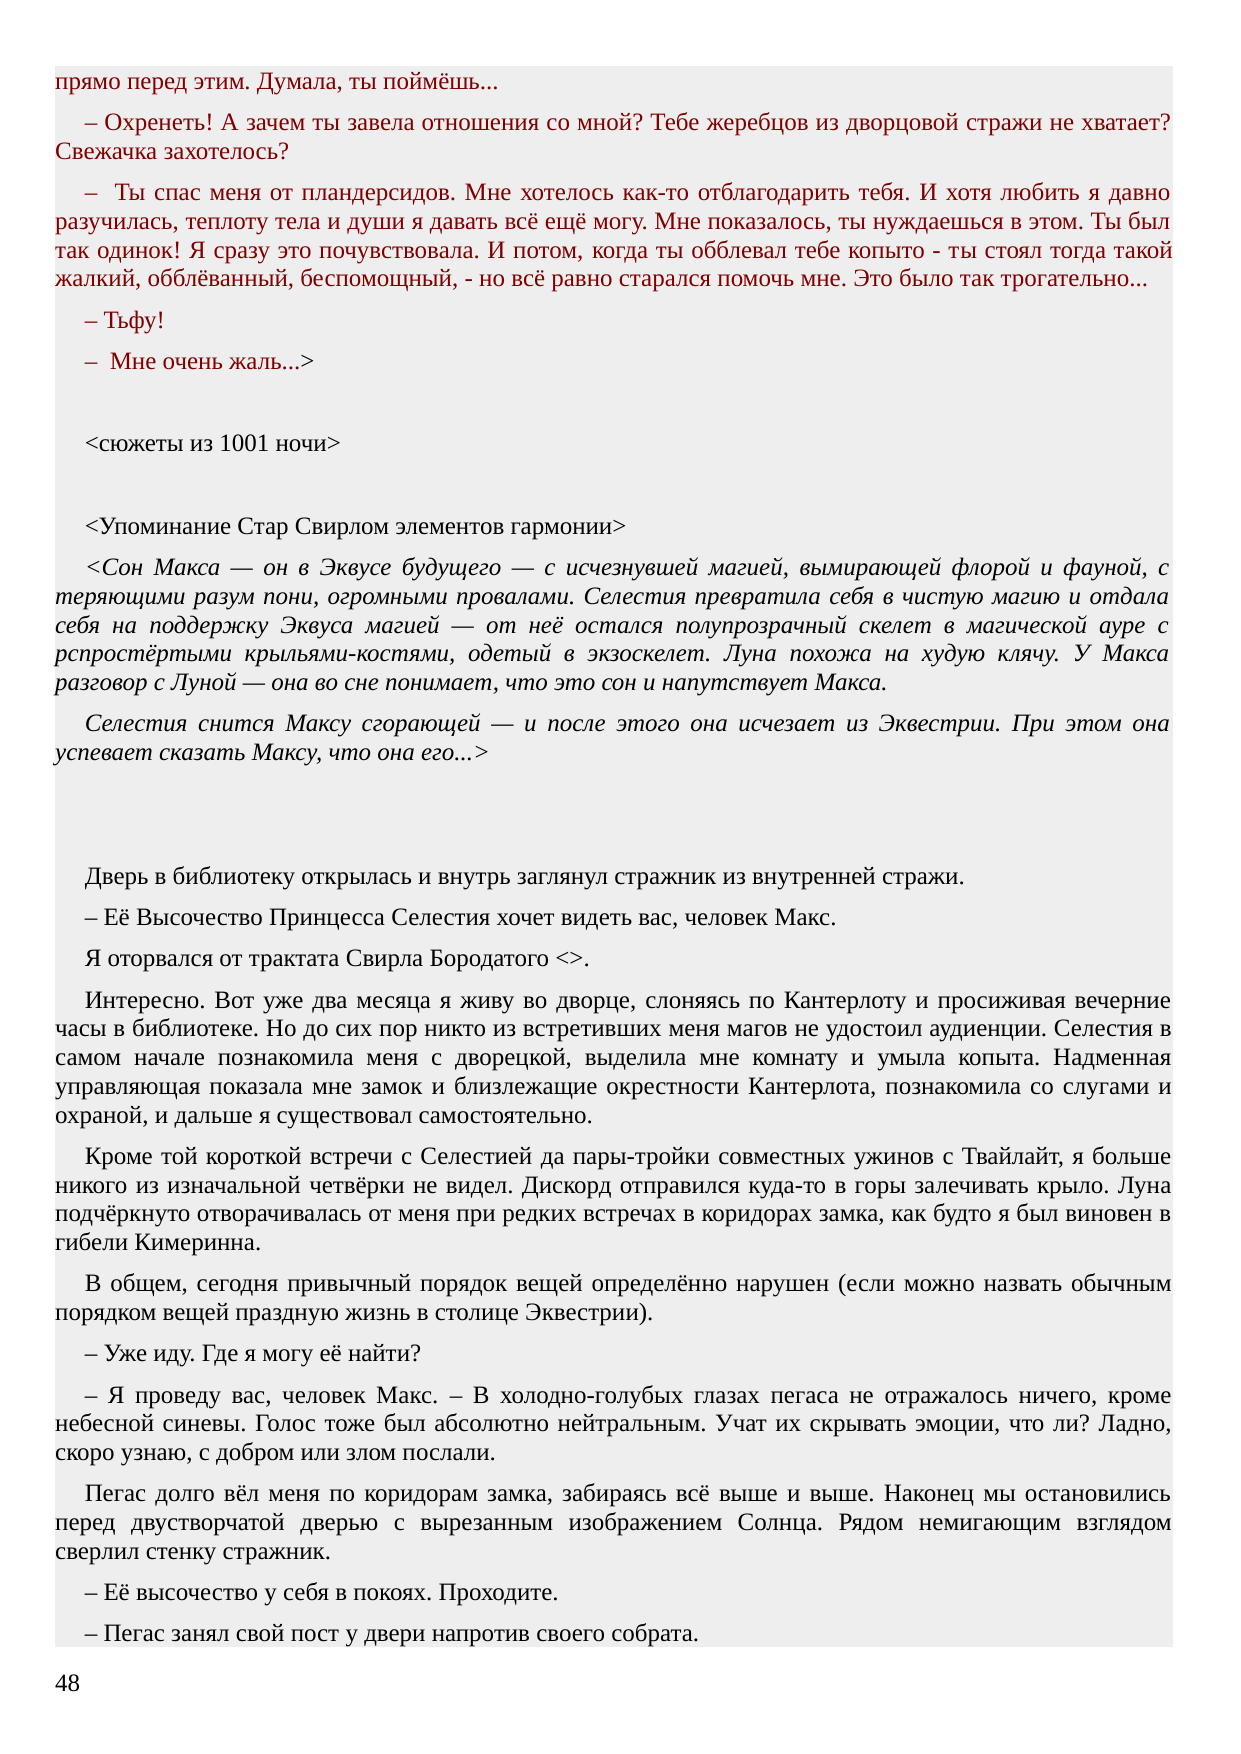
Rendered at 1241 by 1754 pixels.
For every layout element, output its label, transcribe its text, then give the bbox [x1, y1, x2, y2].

text В общем, сегодня привычный порядок вещей определённо нарушен (если можно назвать обычным порядком вещей праздную жизнь в столице Эквестрии). [55, 1268, 1173, 1326]
text прямо перед этим. Думала, ты поймёшь... [55, 66, 1173, 95]
text – Ты спас меня от пландерсидов. Мне хотелось как-то отблагодарить тебя. И хотя любить я давно разучилась, теплоту тела и души я давать всё ещё могу. Мне показалось, ты нуждаешься в этом. Ты был так одинок! Я сразу это почувствовала. И потом, когда ты обблевал тебе копыто - ты стоял тогда такой жалкий, обблёванный, беспомощный, - но всё равно старался помочь мне. Это было так трогательно... [55, 177, 1173, 292]
text Пегас долго вёл меня по коридорам замка, забираясь всё выше и выше. Наконец мы остановились перед двустворчатой дверью с вырезанным изображением Солнца. Рядом немигающим взглядом сверлил стенку стражник. [55, 1478, 1173, 1565]
text Я оторвался от трактата Свирла Бородатого <>. [55, 943, 1173, 972]
text Кроме той короткой встречи с Селестией да пары-тройки совместных ужинов с Твайлайт, я больше никого из изначальной четвёрки не видел. Дискорд отправился куда-то в горы залечивать крыло. Луна подчёркнуто отворачивалась от меня при редких встречах в коридорах замка, как будто я был виновен в гибели Кимеринна. [55, 1141, 1173, 1256]
text <сюжеты из 1001 ночи> [55, 428, 1173, 457]
text – Её высочество у себя в покоях. Проходите. [55, 1577, 1173, 1606]
text – Мне очень жаль...> [55, 346, 1173, 375]
text Интересно. Вот уже два месяца я живу во дворце, слоняясь по Кантерлоту и просиживая вечерние часы в библиотеке. Но до сих пор никто из встретивших меня магов не удостоил аудиенции. Селестия в самом начале познакомила меня с дворецкой, выделила мне комнату и умыла копыта. Надменная управляющая показала мне замок и близлежащие окрестности Кантерлота, познакомила со слугами и охраной, и дальше я существовал самостоятельно. [55, 985, 1173, 1128]
text – Я проведу вас, человек Макс. – В холодно-голубых глазах пегаса не отражалось ничего, кроме небесной синевы. Голос тоже был абсолютно нейтральным. Учат их скрывать эмоции, что ли? Ладно, скоро узнаю, с добром или злом послали. [55, 1380, 1173, 1466]
text <Сон Макса — он в Эквусе будущего — с исчезнувшей магией, вымирающей флорой и фауной, с теряющими разум пони, огромными провалами. Селестия превратила себя в чистую магию и отдала себя на поддержку Эквуса магией — от неё остался полупрозрачный скелет в магической ауре с рспростёртыми крыльями-костями, одетый в экзоскелет. Луна похожа на худую клячу. У Макса разговор с Луной — она во сне понимает, что это сон и напутствует Макса. [55, 552, 1173, 696]
text Селестия снится Максу сгорающей — и после этого она исчезает из Эквестрии. При этом она успевает сказать Максу, что она его...> [55, 708, 1173, 766]
text – Пегас занял свой пост у двери напротив своего собрата. [55, 1618, 1173, 1647]
text – Охренеть! А зачем ты завела отношения со мной? Тебе жеребцов из дворцовой стражи не хватает? Свежачка захотелось? [55, 107, 1173, 165]
text – Уже иду. Где я могу её найти? [55, 1338, 1173, 1367]
text <Упоминание Стар Свирлом элементов гармонии> [55, 511, 1173, 540]
text – Тьфу! [55, 305, 1173, 333]
text Дверь в библиотеку открылась и внутрь заглянул стражник из внутренней стражи. [55, 861, 1173, 890]
text – Её Высочество Принцесса Селестия хочет видеть вас, человек Макс. [55, 902, 1173, 931]
